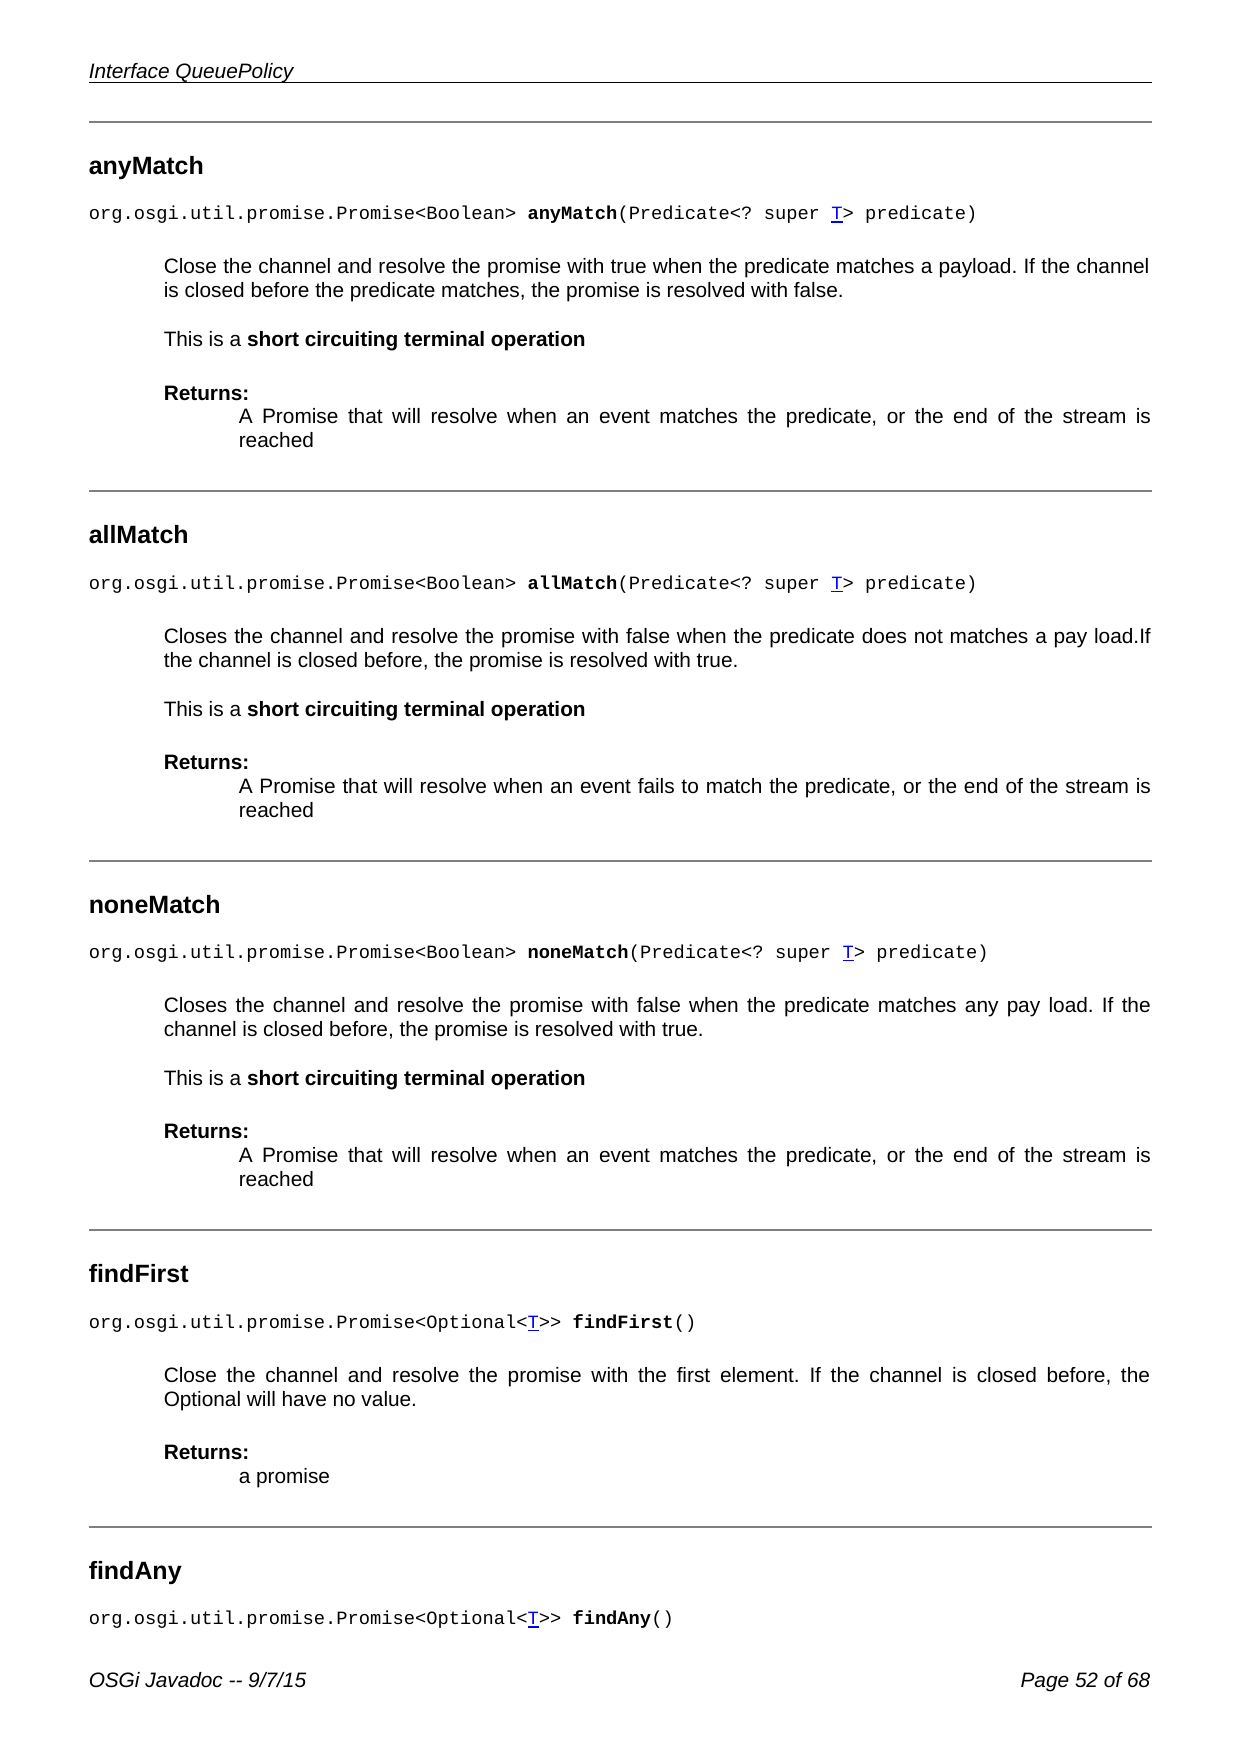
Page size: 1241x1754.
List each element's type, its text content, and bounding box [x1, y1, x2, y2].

text org.osgi.util.promise.Promise<Optional<T>> findFirst() [88, 1312, 1152, 1334]
subtitle findAny [88, 1556, 1152, 1585]
text Returns: [163, 1119, 1152, 1143]
text Returns: [163, 1440, 1152, 1464]
text This is a short circuiting terminal operation [163, 697, 1152, 721]
text a promise [238, 1464, 1152, 1488]
subtitle findFirst [88, 1259, 1152, 1288]
text Returns: [163, 380, 1152, 404]
text org.osgi.util.promise.Promise<Optional<T>> findAny() [88, 1609, 1152, 1630]
text org.osgi.util.promise.Promise<Boolean> anyMatch(Predicate<? super T> predicate) [88, 204, 1152, 225]
text A Promise that will resolve when an event fails to match the predicate, or the end of the stream is reached [238, 774, 1152, 822]
text A Promise that will resolve when an event matches the predicate, or the end of the stream is reached [238, 404, 1152, 452]
text org.osgi.util.promise.Promise<Boolean> noneMatch(Predicate<? super T> predicate) [88, 943, 1152, 964]
text Closes the channel and resolve the promise with false when the predicate does not matches a pay load.If the channel is closed before, the promise is resolved with true. [163, 624, 1152, 672]
subtitle anyMatch [88, 151, 1152, 180]
text Close the channel and resolve the promise with true when the predicate matches a payload. If the channel is closed before the predicate matches, the promise is resolved with false. [163, 254, 1152, 302]
text Closes the channel and resolve the promise with false when the predicate matches any pay load. If the channel is closed before, the promise is resolved with true. [163, 993, 1152, 1041]
text Close the channel and resolve the promise with the first element. If the channel is closed before, the Optional will have no value. [163, 1363, 1152, 1411]
text This is a short circuiting terminal operation [163, 1066, 1152, 1090]
text Returns: [163, 750, 1152, 774]
subtitle noneMatch [88, 890, 1152, 919]
subtitle allMatch [88, 521, 1152, 549]
text A Promise that will resolve when an event matches the predicate, or the end of the stream is reached [238, 1143, 1152, 1191]
text org.osgi.util.promise.Promise<Boolean> allMatch(Predicate<? super T> predicate) [88, 573, 1152, 595]
text This is a short circuiting terminal operation [163, 327, 1152, 351]
